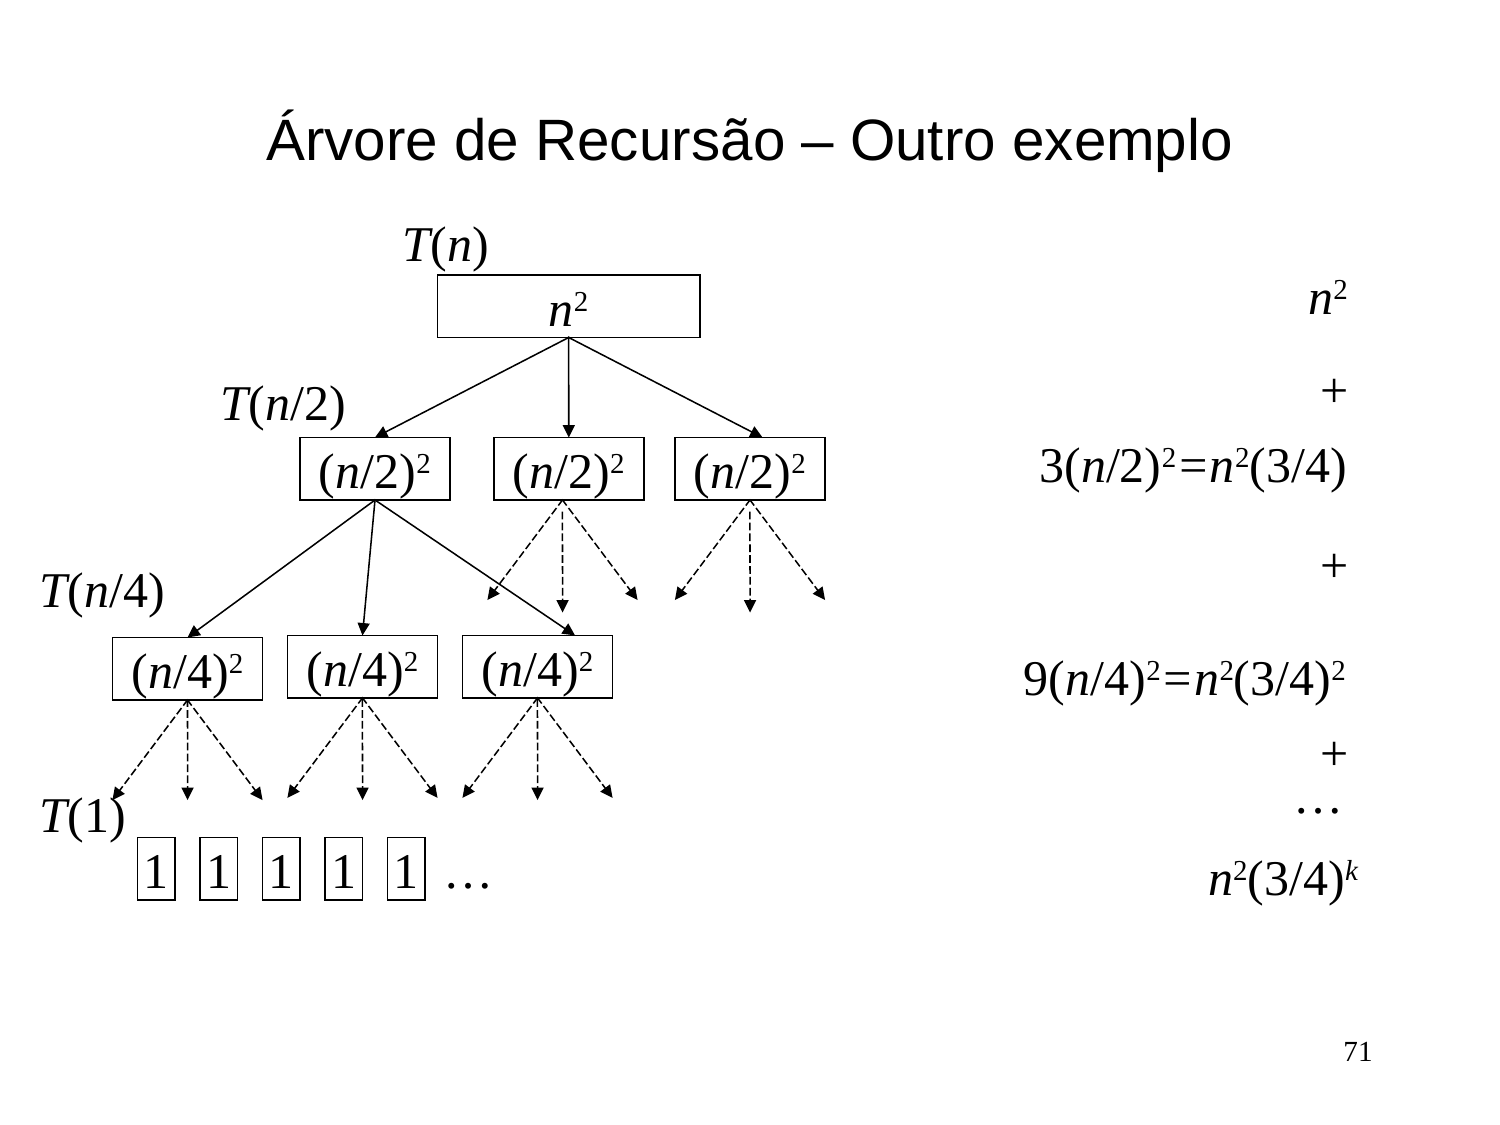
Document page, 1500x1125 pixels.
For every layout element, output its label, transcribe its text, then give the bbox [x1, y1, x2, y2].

text_box 3(n/2)2=n2(3/4) [1024, 424, 1362, 501]
text_box T(n/2) [205, 362, 361, 438]
text_box 1 [387, 837, 425, 901]
text_box 1 [199, 837, 238, 901]
text_box 1 [137, 837, 175, 901]
text_box T(n) [387, 204, 504, 280]
text_box n2(3/4)k [1193, 837, 1373, 913]
text_box … [449, 837, 488, 901]
text_box 9(n/4)2=n2(3/4)2 [1008, 637, 1361, 713]
text_box (n/2)2 [675, 437, 826, 500]
text_box + [1305, 524, 1364, 601]
text_box (n/4)2 [462, 635, 613, 698]
text_box + [1305, 349, 1364, 426]
text_box (n/2)2 [300, 437, 451, 500]
text_box + [1305, 712, 1364, 788]
title Árvore de Recursão – Outro exemplo [112, 99, 1388, 175]
text_box (n/2)2 [493, 437, 644, 500]
text_box (n/4)2 [112, 637, 263, 700]
text_box T(1) [25, 774, 142, 851]
text_box n2 [1293, 256, 1363, 333]
text_box (n/4)2 [287, 635, 438, 698]
text_box n2 [437, 275, 700, 338]
text_box T(n/4) [25, 549, 181, 626]
text_box … [1299, 762, 1338, 826]
text_box 1 [262, 837, 300, 901]
text_box 1 [324, 837, 363, 901]
